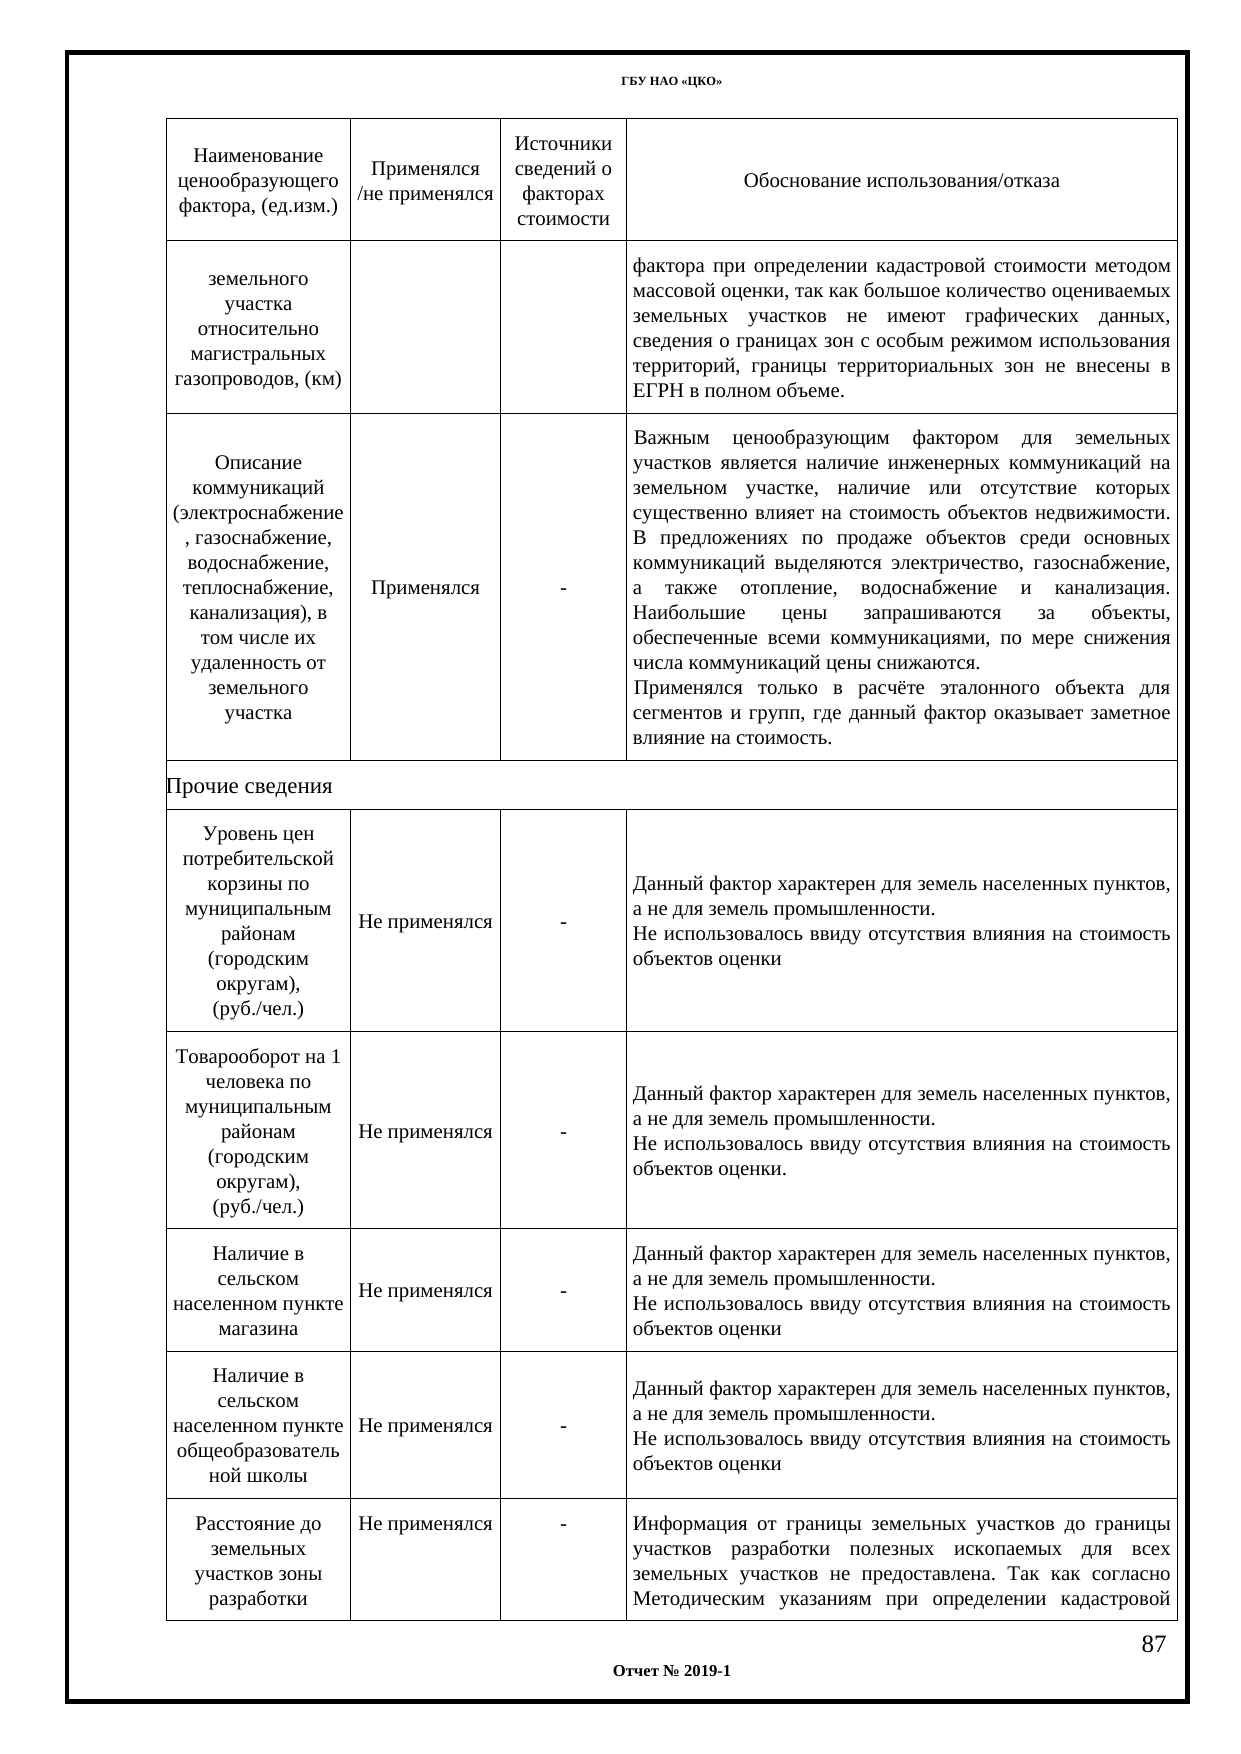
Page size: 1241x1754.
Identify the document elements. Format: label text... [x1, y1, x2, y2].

table_cell Не применялся [351, 1499, 500, 1620]
table_cell - [501, 414, 626, 760]
table_header Источники сведений о факторах стоимости [501, 119, 626, 240]
table_cell Не применялся [351, 810, 500, 1031]
table_cell Наличие в сельском населенном пункте магазина [167, 1229, 350, 1351]
table_cell Не применялся [351, 1032, 500, 1228]
table_cell Прочие сведения [167, 761, 1177, 809]
table_cell Данный фактор характерен для земель населенных пунктов, а не для земель промышленности. Не использовалось ввиду отсутствия влияния на стоимость объектов оценки. [627, 1032, 1177, 1228]
table_cell - [501, 1229, 626, 1351]
table_cell Важным ценообразующим фактором для земельных участков является наличие инженерных коммуникаций на земельном участке, наличие или отсутствие которых существенно влияет на стоимость объектов недвижимости. В предложениях по продаже объектов среди основных коммуникаций выделяются электричество, газоснабжение, а также отопление, водоснабжение и канализация. Наибольшие цены запрашиваются за объекты, обеспеченные всеми коммуникациями, по мере снижения числа коммуникаций цены снижаются. Применялся только в расчёте эталонного объекта для сегментов и групп, где данный фактор оказывает заметное влияние на стоимость. [627, 414, 1177, 760]
table_cell Информация от границы земельных участков до границы участков разработки полезных ископаемых для всех земельных участков не предоставлена. Так как согласно Методическим указаниям при определении кадастровой [627, 1499, 1177, 1620]
table_cell - [501, 810, 626, 1031]
table_cell Не применялся [351, 1229, 500, 1351]
table_cell земельного участка относительно магистральных газопроводов, (км) [167, 241, 350, 413]
table_cell Применялся [351, 414, 500, 760]
table_header Обоснование использования/отказа [627, 119, 1177, 240]
table_cell - [501, 1032, 626, 1228]
table_header Наименование ценообразующего фактора, (ед.изм.) [167, 119, 350, 240]
table_cell Данный фактор характерен для земель населенных пунктов, а не для земель промышленности. Не использовалось ввиду отсутствия влияния на стоимость объектов оценки [627, 1352, 1177, 1498]
table_cell Товарооборот на 1 человека по муниципальным районам (городским округам), (руб./чел.) [167, 1032, 350, 1228]
table_cell Расстояние до земельных участков зоны разработки [167, 1499, 350, 1620]
table_cell [351, 241, 500, 413]
table_cell Описание коммуникаций (электроснабжение, газоснабжение, водоснабжение, теплоснабжение, канализация), в том числе их удаленность от земельного участка [167, 414, 350, 760]
table_cell - [501, 1352, 626, 1498]
table_cell Данный фактор характерен для земель населенных пунктов, а не для земель промышленности. Не использовалось ввиду отсутствия влияния на стоимость объектов оценки [627, 810, 1177, 1031]
table_cell - [501, 1499, 626, 1620]
table_cell Данный фактор характерен для земель населенных пунктов, а не для земель промышленности. Не использовалось ввиду отсутствия влияния на стоимость объектов оценки [627, 1229, 1177, 1351]
table_header Применялся /не применялся [351, 119, 500, 240]
table_cell Уровень цен потребительской корзины по муниципальным районам (городским округам), (руб./чел.) [167, 810, 350, 1031]
table_cell фактора при определении кадастровой стоимости методом массовой оценки, так как большое количество оцениваемых земельных участков не имеют графических данных, сведения о границах зон с особым режимом использования территорий, границы территориальных зон не внесены в ЕГРН в полном объеме. [627, 241, 1177, 413]
table_cell - [501, 241, 626, 413]
table_cell Наличие в сельском населенном пункте общеобразовательной школы [167, 1352, 350, 1498]
table_cell Не применялся [351, 1352, 500, 1498]
